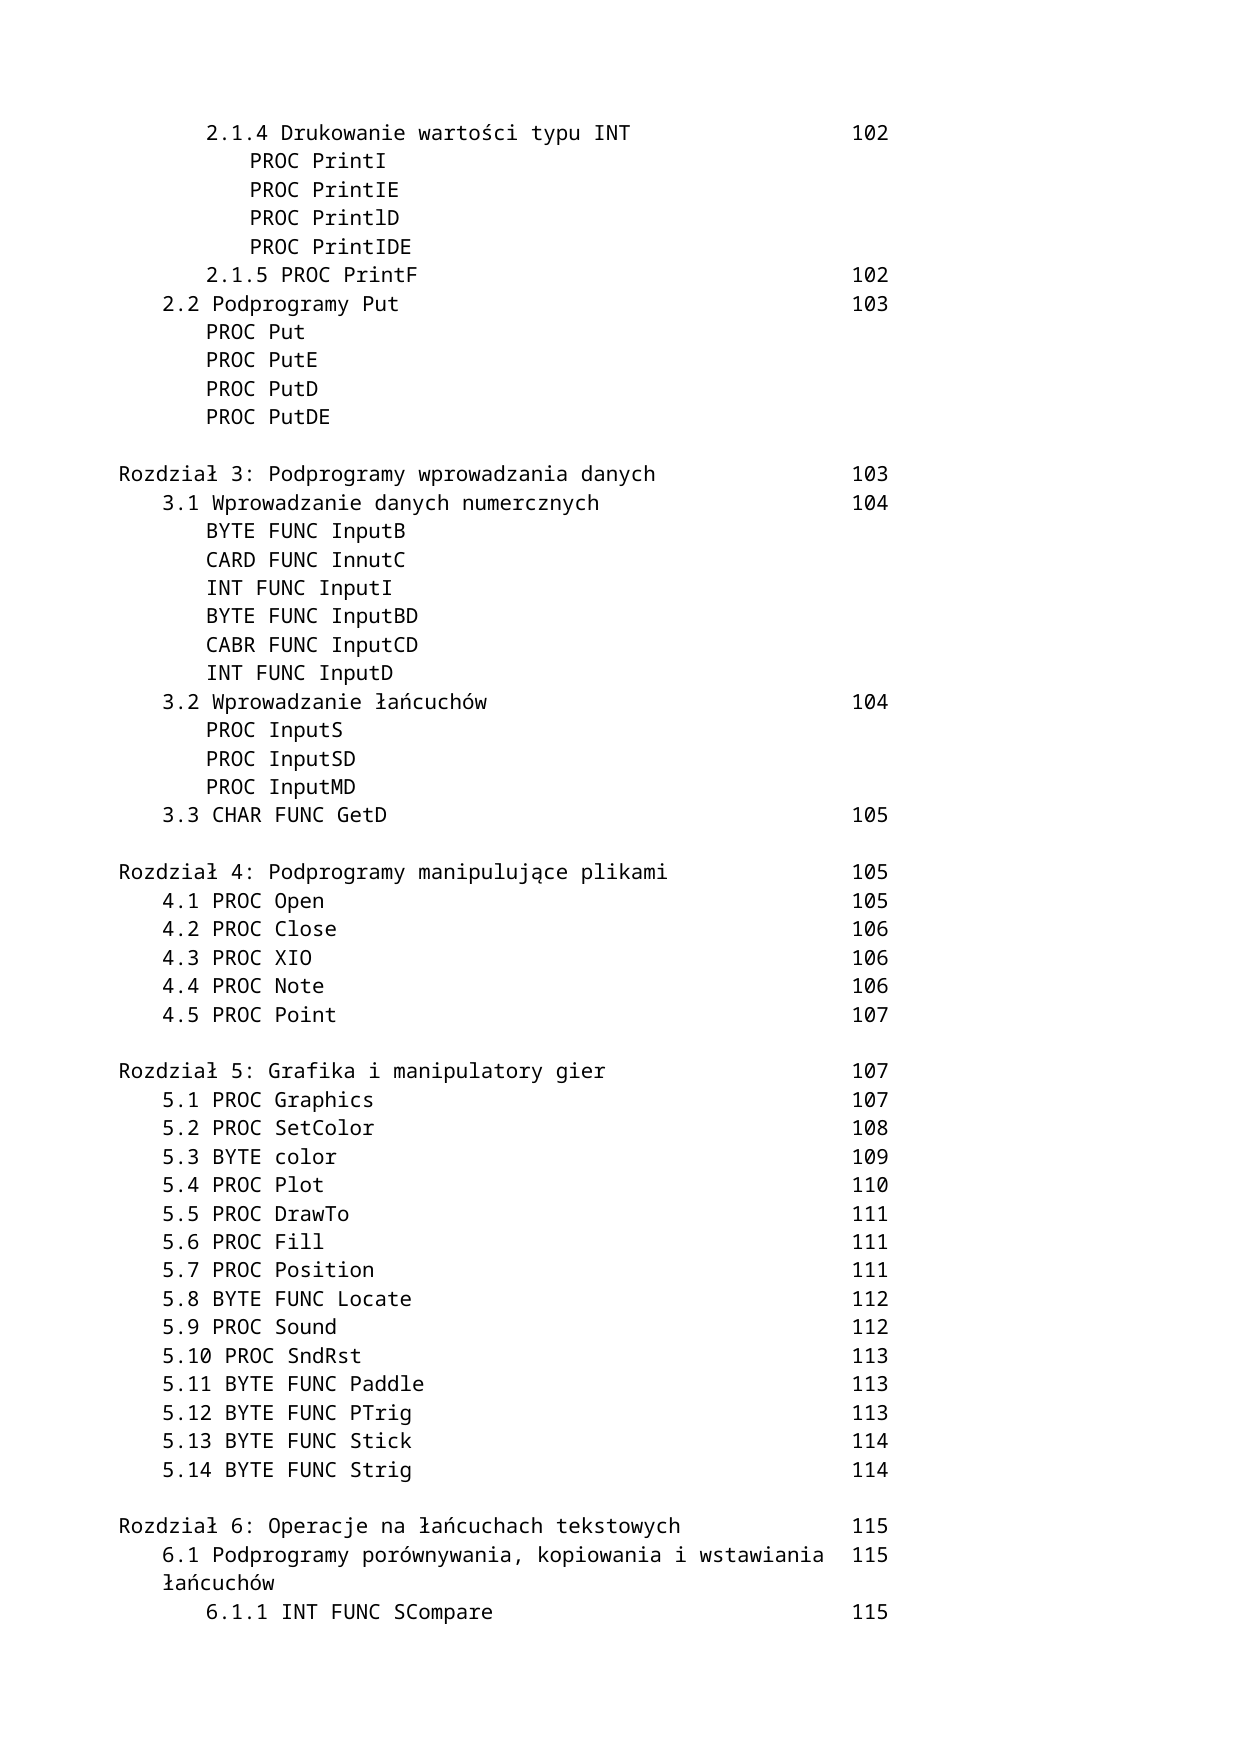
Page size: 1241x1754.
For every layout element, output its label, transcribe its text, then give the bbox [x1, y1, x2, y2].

table_cell 5.11 BYTE FUNC Paddle [118, 1369, 851, 1398]
table_cell [851, 175, 1122, 203]
table_cell 101 [851, 1426, 1122, 1455]
table_cell 94 [851, 943, 1122, 971]
table_cell 92 [851, 801, 1122, 829]
table_cell [851, 630, 1122, 658]
table_cell 89 [851, 118, 1122, 147]
table_cell 92 [851, 687, 1122, 715]
table_cell [851, 1028, 1122, 1057]
table_cell 4.5 PROC Point [118, 1000, 851, 1028]
table_cell 4.1 PROC Open [118, 886, 851, 914]
table_cell 5.7 PROC Position [118, 1256, 851, 1284]
table_cell 90 [851, 260, 1122, 289]
table_cell [851, 659, 1122, 687]
table_cell [118, 829, 851, 857]
table_cell [118, 1028, 851, 1057]
table_cell PROC PutD [118, 374, 851, 402]
table_cell [851, 431, 1122, 459]
table_cell 99 [851, 1313, 1122, 1341]
table_cell BYTE FUNC InputBD [118, 602, 851, 630]
table_cell 5.4 PROC Plot [118, 1170, 851, 1199]
table_cell PROC PrintI [118, 147, 851, 175]
table_cell 98 [851, 1199, 1122, 1227]
table_cell 94 [851, 886, 1122, 914]
table_cell Rozdział 4: Podprogramy manipulujące plikami [118, 858, 851, 886]
table_cell 5.12 BYTE FUNC PTrig [118, 1398, 851, 1426]
table_cell 5.8 BYTE FUNC Locate [118, 1284, 851, 1312]
table_cell [851, 573, 1122, 602]
table_cell [851, 1483, 1122, 1512]
table_cell 102 [851, 1512, 1122, 1540]
table_cell INT FUNC InputD [118, 659, 851, 687]
table_cell 102 [851, 1597, 1122, 1625]
table_cell 101 [851, 1455, 1122, 1483]
table_cell 5.9 PROC Sound [118, 1313, 851, 1341]
table_cell 98 [851, 1170, 1122, 1199]
table_cell 5.14 BYTE FUNC Strig [118, 1455, 851, 1483]
table_cell 96 [851, 1114, 1122, 1142]
table_cell 3.1 Wprowadzanie danych numercznych [118, 488, 851, 516]
table_cell 97 [851, 1142, 1122, 1170]
table_cell 90 [851, 289, 1122, 317]
table_cell 6.1 Podprogramy porównywania, kopiowania i wstawiania łańcuchów [118, 1540, 851, 1597]
table_cell 2.1.5 PROC PrintF [118, 260, 851, 289]
table_cell [851, 317, 1122, 346]
table_cell [851, 772, 1122, 801]
table_cell 94 [851, 914, 1122, 943]
table_cell 5.6 PROC Fill [118, 1227, 851, 1256]
table_cell PROC PutDE [118, 403, 851, 431]
table_cell PROC PrintIDE [118, 232, 851, 260]
table_cell 5.5 PROC DrawTo [118, 1199, 851, 1227]
table_cell PROC Put [118, 317, 851, 346]
table_cell PROC PutE [118, 346, 851, 374]
table_cell 6.1.1 INT FUNC SCompare [118, 1597, 851, 1625]
table_cell 5.2 PROC SetColor [118, 1114, 851, 1142]
table_cell 3.2 Wprowadzanie łańcuchów [118, 687, 851, 715]
table_cell PROC PrintIE [118, 175, 851, 203]
table_cell PROC InputSD [118, 744, 851, 772]
table_cell 5.1 PROC Graphics [118, 1085, 851, 1113]
table_cell [118, 1483, 851, 1512]
table_cell PROC InputMD [118, 772, 851, 801]
table_cell [851, 374, 1122, 402]
table_cell [851, 147, 1122, 175]
table_cell 95 [851, 1000, 1122, 1028]
table_cell 4.3 PROC XIO [118, 943, 851, 971]
table_cell [851, 744, 1122, 772]
table_cell BYTE FUNC InputB [118, 516, 851, 545]
table_cell CABR FUNC InputCD [118, 630, 851, 658]
table_cell [851, 545, 1122, 573]
table_cell [851, 403, 1122, 431]
table_cell 99 [851, 1256, 1122, 1284]
table_cell 95 [851, 971, 1122, 1000]
table_cell 5.3 BYTE color [118, 1142, 851, 1170]
table_cell 100 [851, 1369, 1122, 1398]
table_cell [851, 232, 1122, 260]
table_cell 3.3 CHAR FUNC GetD [118, 801, 851, 829]
table_cell [851, 602, 1122, 630]
table_cell 5.13 BYTE FUNC Stick [118, 1426, 851, 1455]
table_cell 92 [851, 488, 1122, 516]
table_cell 99 [851, 1227, 1122, 1256]
table_cell PROC InputS [118, 715, 851, 744]
table_cell 2.2 Podprogramy Put [118, 289, 851, 317]
table_cell CARD FUNC InnutC [118, 545, 851, 573]
table_cell Rozdział 6: Operacje na łańcuchach tekstowych [118, 1512, 851, 1540]
table_cell [851, 715, 1122, 744]
table_cell 4.4 PROC Note [118, 971, 851, 1000]
table_cell 92 [851, 459, 1122, 488]
table_cell INT FUNC InputI [118, 573, 851, 602]
table_cell [118, 431, 851, 459]
table_cell 4.2 PROC Close [118, 914, 851, 943]
table_cell [851, 829, 1122, 857]
table_cell 5.10 PROC SndRst [118, 1341, 851, 1369]
table_cell 96 [851, 1057, 1122, 1085]
table_cell 96 [851, 1085, 1122, 1113]
table_cell 99 [851, 1284, 1122, 1312]
table_cell [851, 346, 1122, 374]
table_cell 100 [851, 1341, 1122, 1369]
table_cell Rozdział 3: Podprogramy wprowadzania danych [118, 459, 851, 488]
table_cell 102 [851, 1540, 1122, 1597]
table_cell 2.1.4 Drukowanie wartości typu INT [118, 118, 851, 147]
table_cell PROC PrintlD [118, 204, 851, 232]
table_cell Rozdział 5: Grafika i manipulatory gier [118, 1057, 851, 1085]
table_cell [851, 204, 1122, 232]
table_cell 94 [851, 858, 1122, 886]
table_cell 100 [851, 1398, 1122, 1426]
table_cell [851, 516, 1122, 545]
